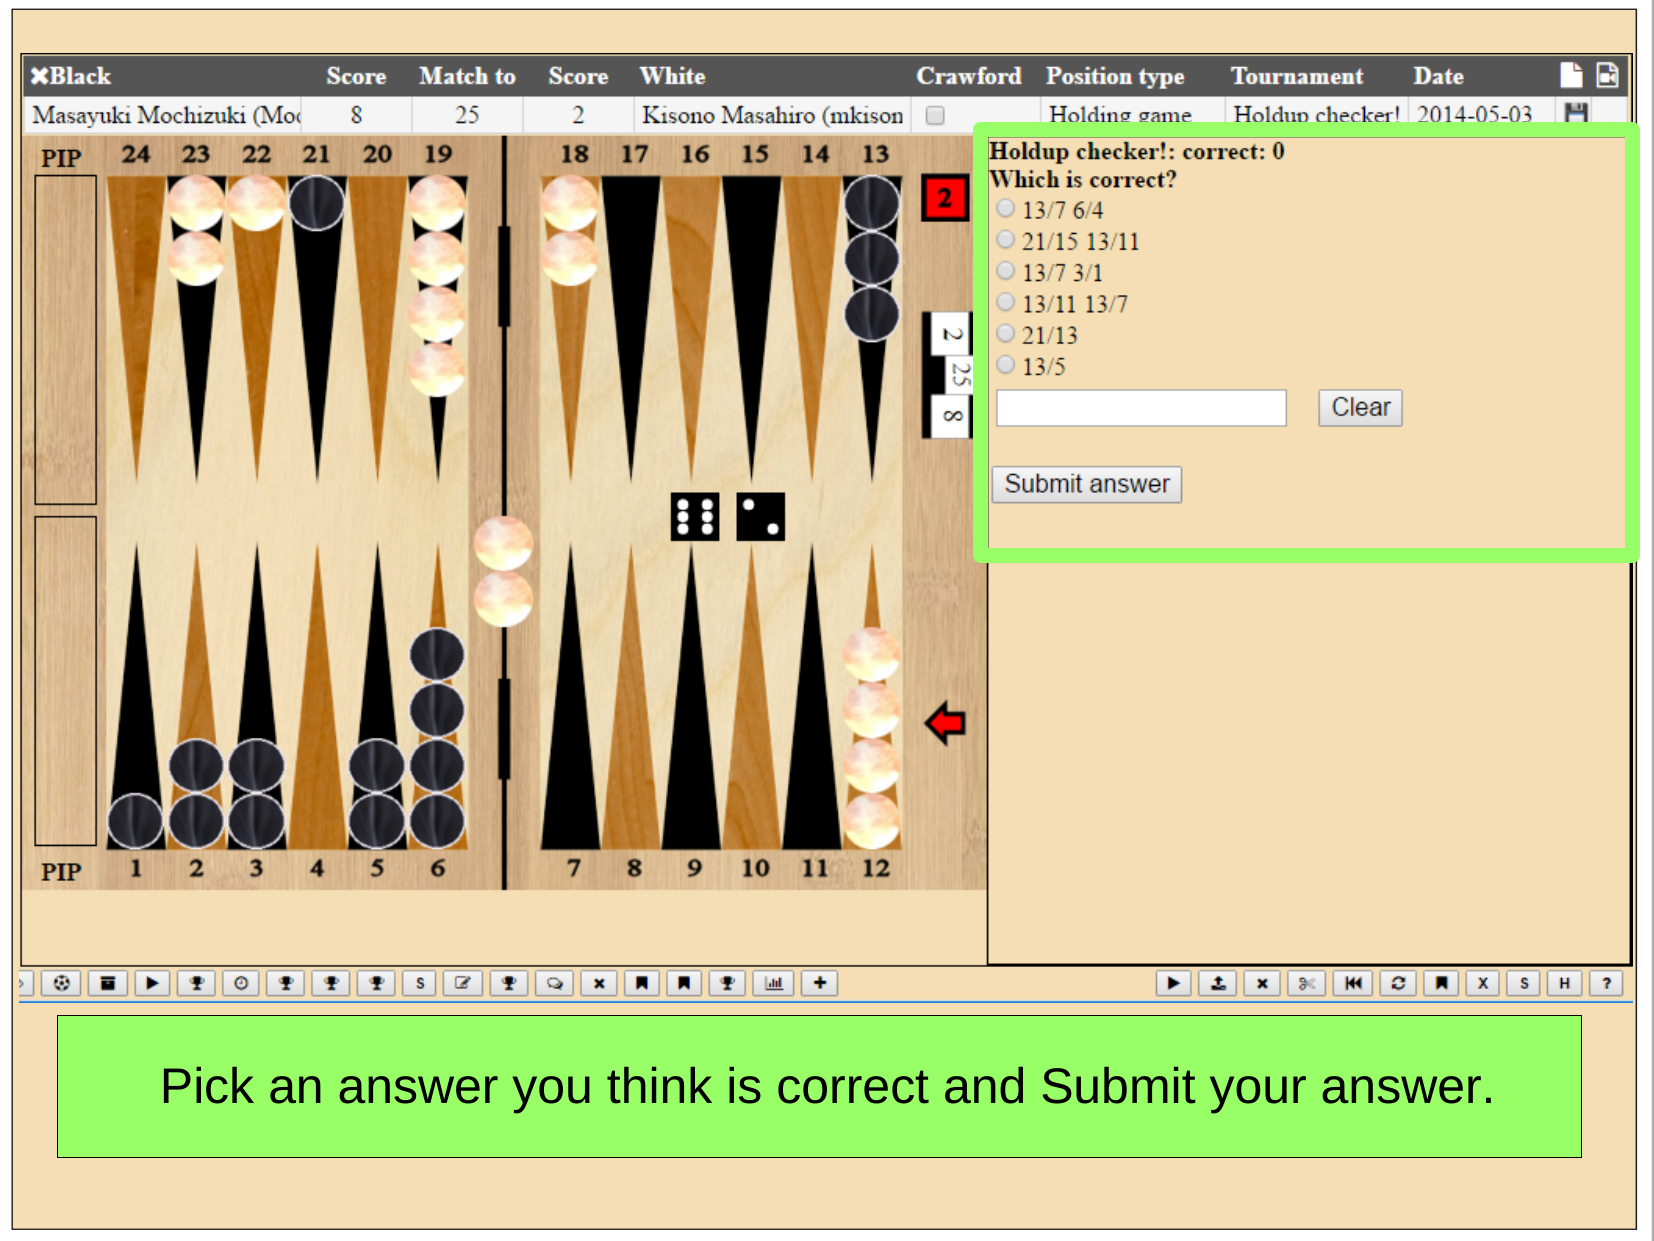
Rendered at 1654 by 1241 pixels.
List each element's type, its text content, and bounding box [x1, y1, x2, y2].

text_box Pick an answer you think is correct and Submit your answer. [57, 1015, 1582, 1158]
picture [0, 0, 1654, 1241]
